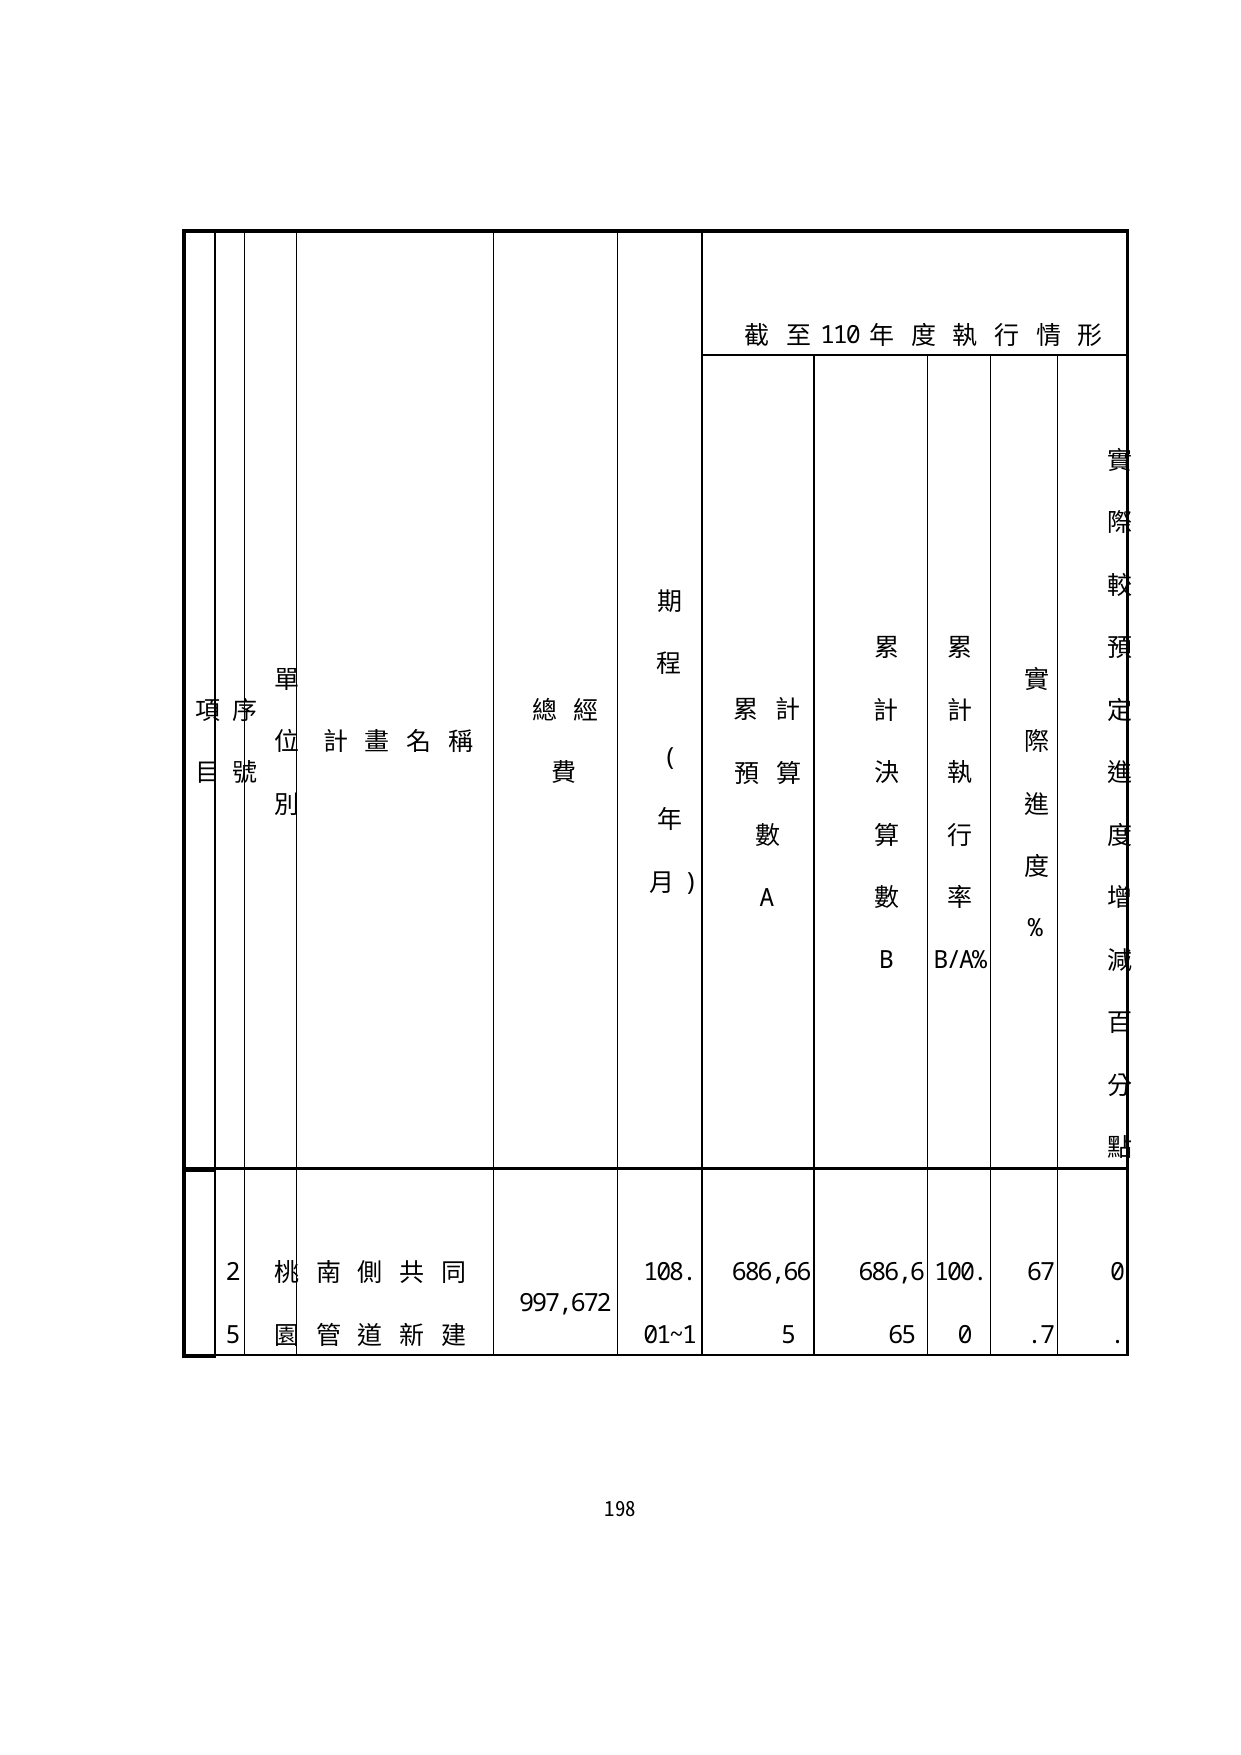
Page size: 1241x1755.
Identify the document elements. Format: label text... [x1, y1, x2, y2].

table_cell 686,665 [815, 1170, 927, 1354]
table_header 項目 [186, 233, 214, 1167]
table_cell 桃園機場 [278, 1326, 295, 1343]
table_header 總經費 [494, 233, 617, 1167]
table_header 截至110年度執行情形 [703, 233, 1126, 354]
table_cell 實際較預定進度增減百分點 [1058, 356, 1126, 1167]
table_header 序號 [216, 233, 244, 1167]
table_cell 累計執行率B/A% [928, 356, 990, 1167]
table_cell 997,672 [494, 1170, 617, 1354]
table_cell 南側共同管道新建 [297, 1170, 493, 1354]
table_cell 累計 決算數 B [815, 356, 927, 1167]
table_cell 25 [216, 1170, 244, 1354]
table_cell 0. [1058, 1170, 1126, 1354]
table_header 期程 (年月) [618, 233, 701, 1167]
table_cell 未屆期計畫 [186, 1172, 214, 1354]
table_cell 累計 預算數 A [703, 356, 813, 1167]
table_header 計畫名稱 [297, 233, 493, 1167]
table_cell 實際進度% [991, 356, 1057, 1167]
table_cell 桃園機場 [245, 1170, 296, 1354]
table_cell 686,665 [703, 1170, 813, 1354]
table_cell 67.7 [991, 1170, 1057, 1354]
table_cell 108.01~1 [618, 1170, 701, 1354]
table_header 單位別 [245, 233, 296, 1167]
table_cell 100.0 [928, 1170, 990, 1354]
